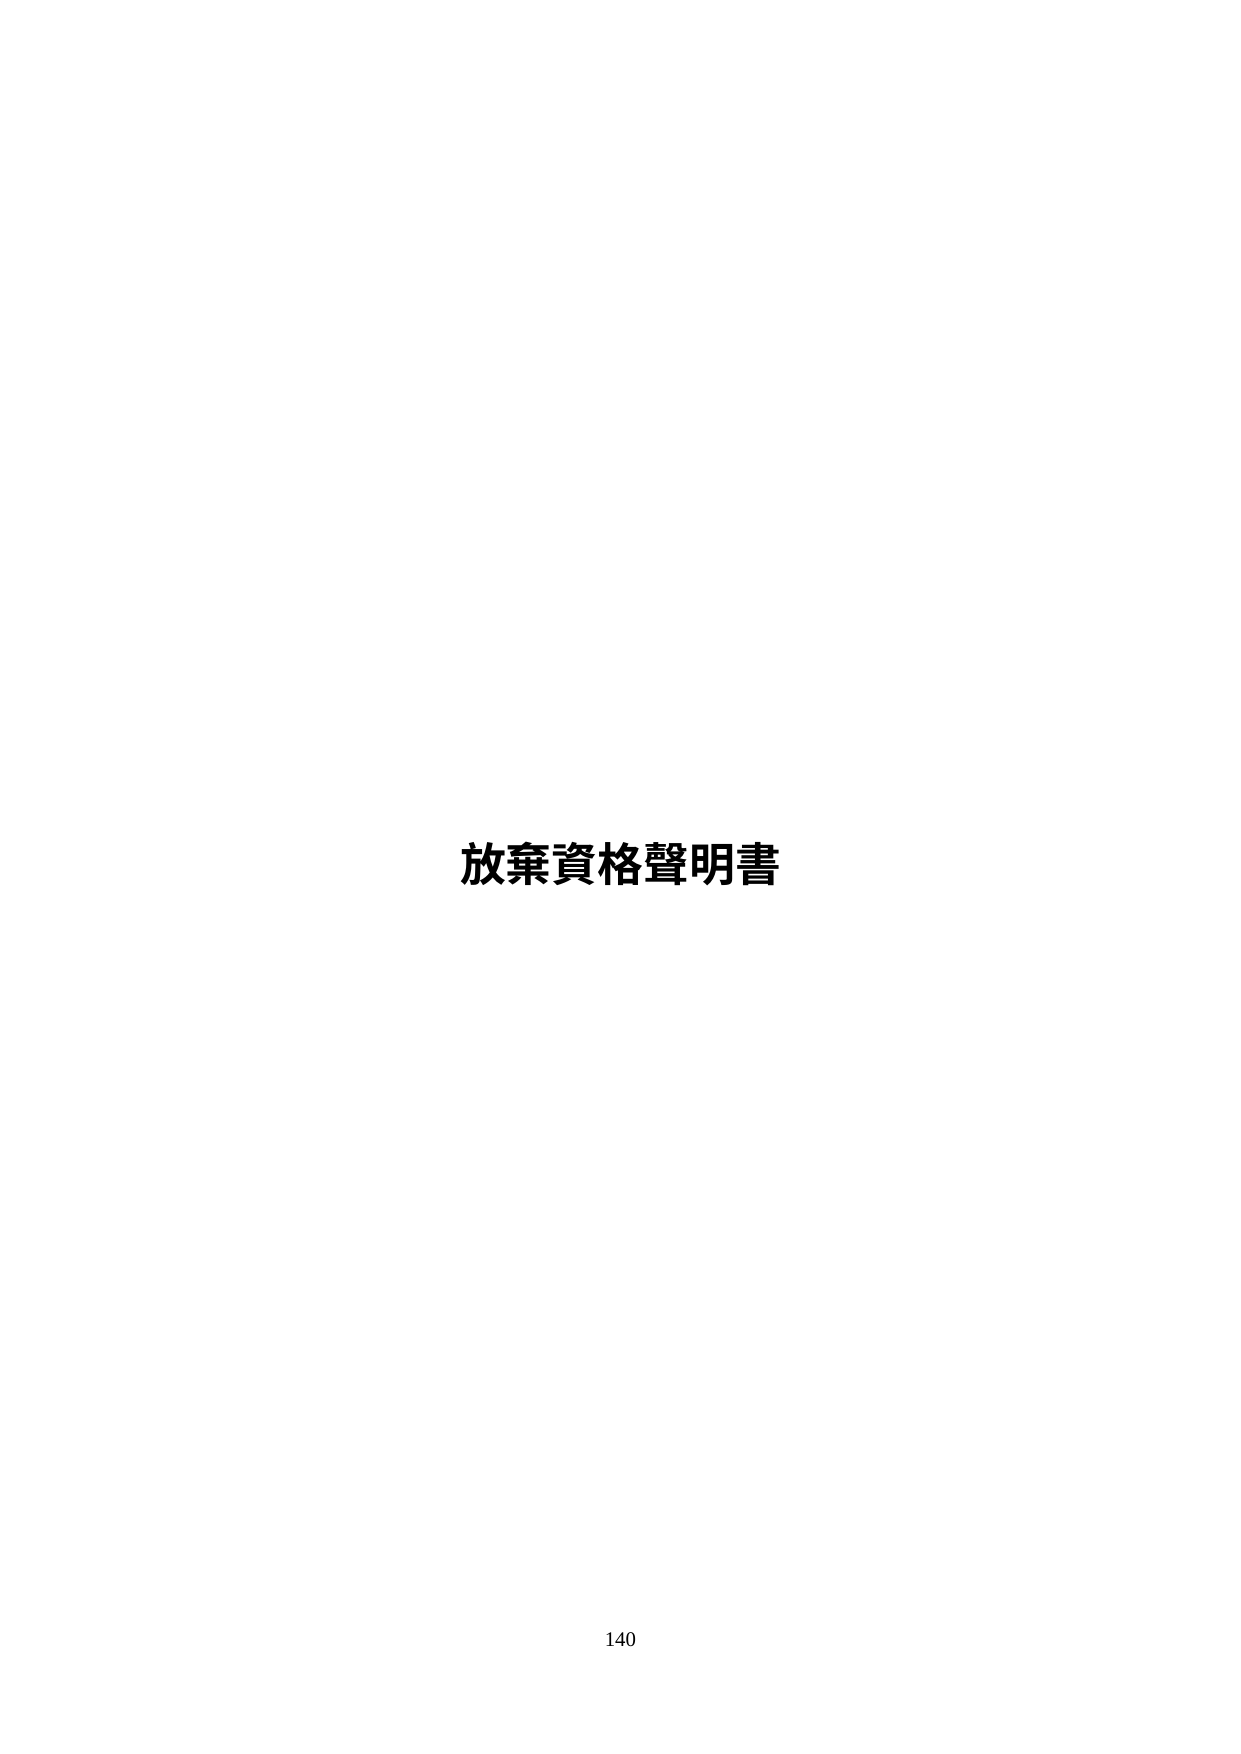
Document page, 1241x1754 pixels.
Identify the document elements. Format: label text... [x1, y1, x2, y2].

text 放棄資格聲明書 [118, 788, 1122, 913]
